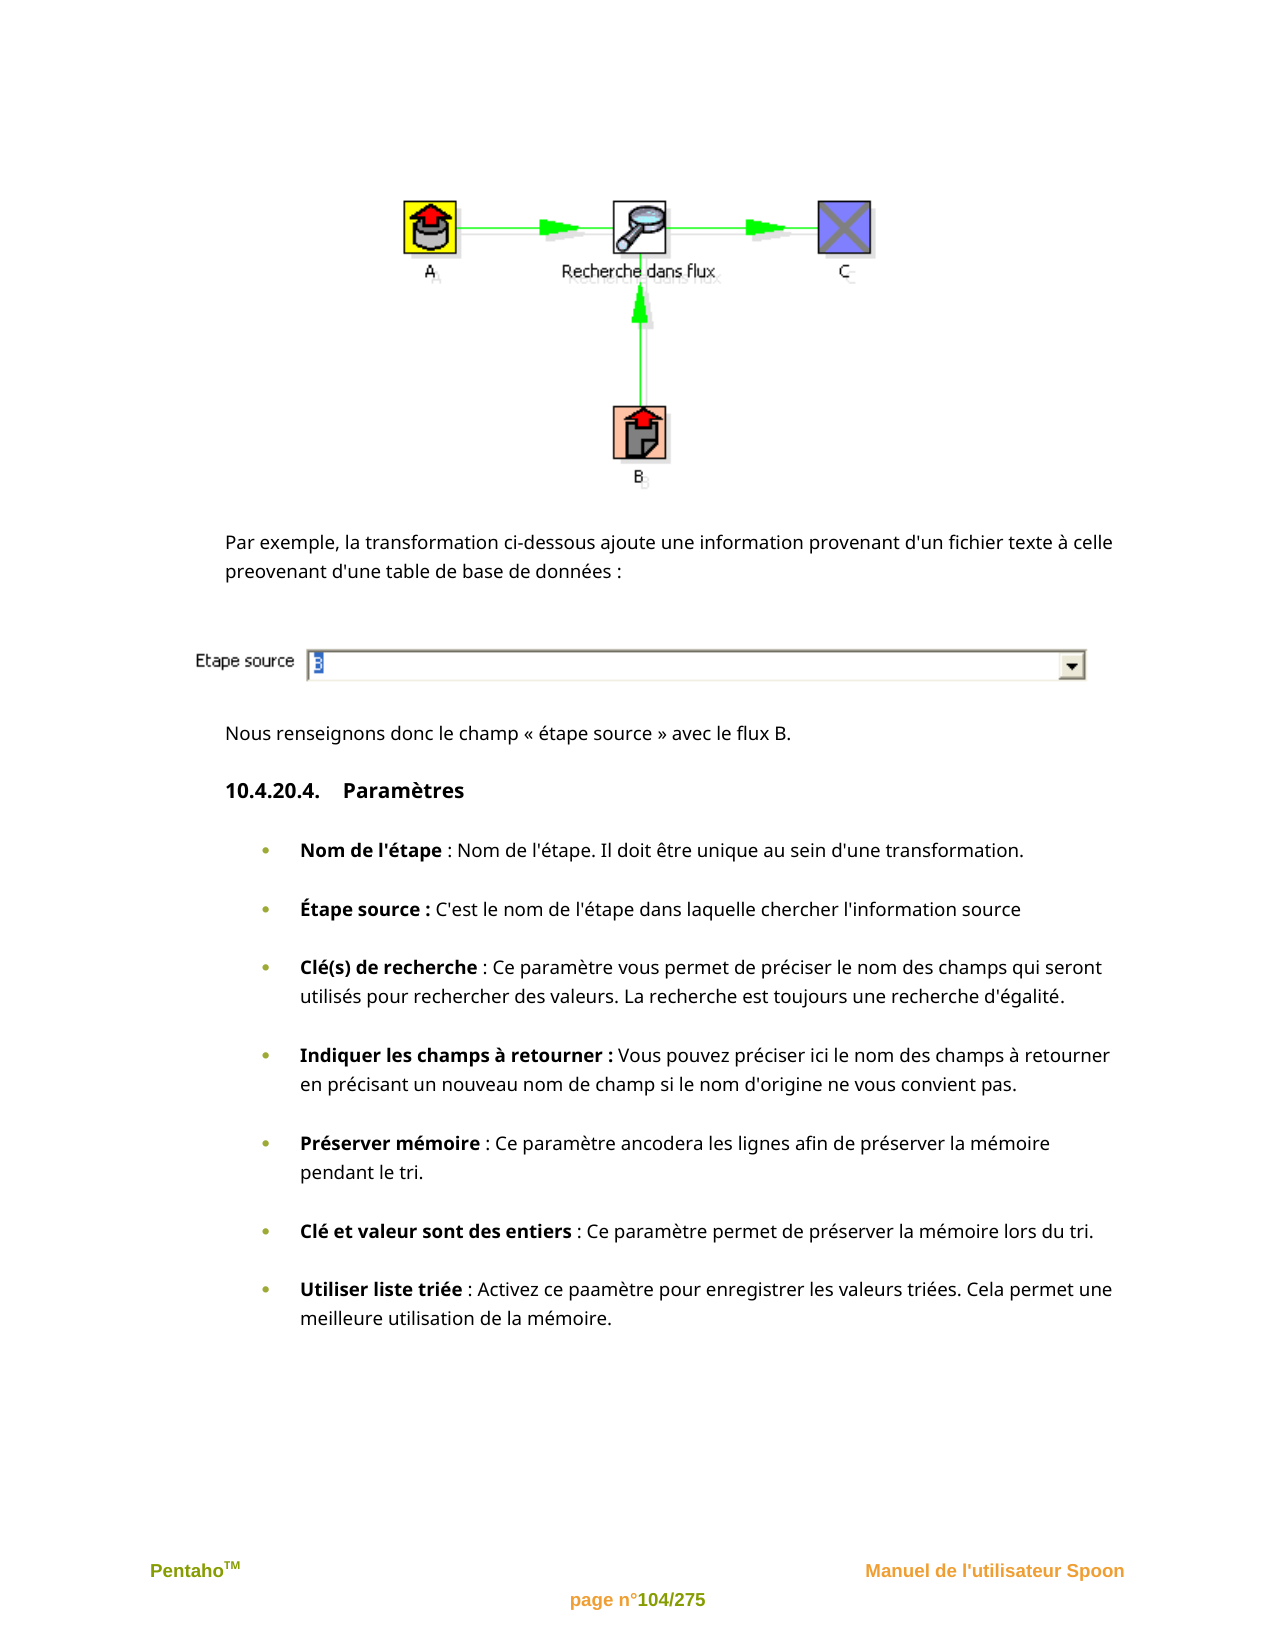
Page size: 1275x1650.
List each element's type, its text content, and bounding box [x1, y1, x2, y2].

text Par exemple, la transformation ci-dessous ajoute une information provenant d'un fichier texte à celle preovenant d'une table de base de données : [225, 150, 1125, 584]
list Utiliser liste triée : Activez ce paamètre pour enregistrer les valeurs triées. Cela permet une meilleure utilisation de la mémoire. [262, 1273, 1125, 1332]
list Préserver mémoire : Ce paramètre ancodera les lignes afin de préserver la mémoire pendant le tri. [262, 1127, 1125, 1185]
picture [183, 643, 1092, 688]
list Indiquer les champs à retourner : Vous pouvez préciser ici le nom des champs à retourner en précisant un nouveau nom de champ si le nom d'origine ne vous convient pas. [262, 1039, 1125, 1097]
list Clé(s) de recherche : Ce paramètre vous permet de préciser le nom des champs qui seront utilisés pour rechercher des valeurs. La recherche est toujours une recherche d'égalité. [262, 951, 1125, 1009]
list Nom de l'étape : Nom de l'étape. Il doit être unique au sein d'une transformation. [262, 834, 1125, 863]
list Étape source : C'est le nom de l'étape dans laquelle chercher l'information source [262, 893, 1125, 922]
subtitle Paramètres [225, 775, 1125, 804]
text Nous renseignons donc le champ « étape source » avec le flux B. [225, 614, 1125, 746]
picture [385, 179, 890, 497]
list Clé et valeur sont des entiers : Ce paramètre permet de préserver la mémoire lors du tri. [262, 1215, 1125, 1244]
